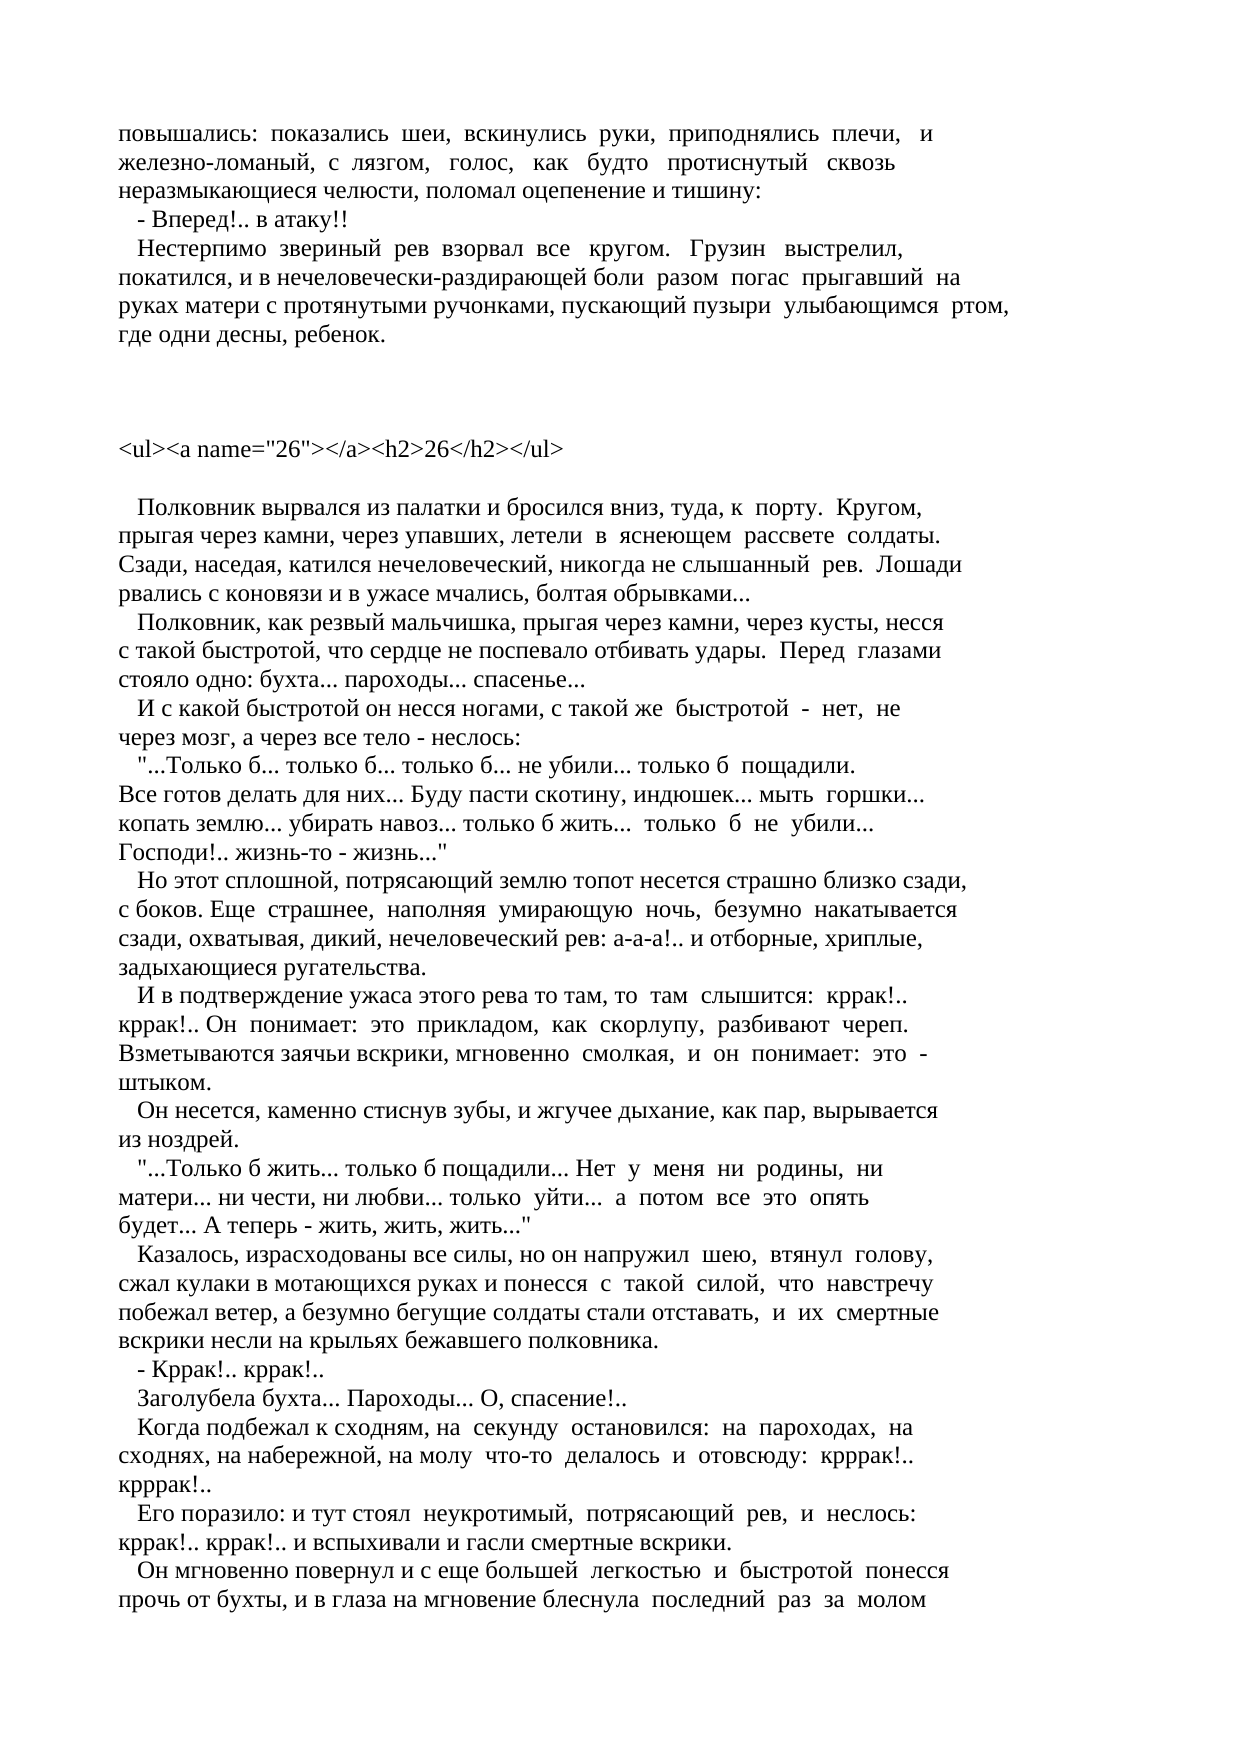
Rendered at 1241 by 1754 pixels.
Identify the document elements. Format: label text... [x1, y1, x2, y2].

text Но этот сплошной, потрясающий землю топот несется страшно близко сзади, [118, 866, 1122, 894]
text где одни десны, ребенок. [118, 319, 1122, 348]
text Он несется, каменно стиснув зубы, и жгучее дыхание, как пар, вырывается [118, 1096, 1122, 1124]
text прыгая через камни, через упавших, летели в яснеющем рассвете солдаты. [118, 521, 1122, 549]
text "...Только б... только б... только б... не убили... только б пощадили. [118, 751, 1122, 779]
text кррак!.. Он понимает: это прикладом, как скорлупу, разбивают череп. [118, 1009, 1122, 1038]
text - Кррак!.. кррак!.. [118, 1354, 1122, 1383]
text Все готов делать для них... Буду пасти скотину, индюшек... мыть горшки... [118, 779, 1122, 808]
text будет... А теперь - жить, жить, жить..." [118, 1211, 1122, 1239]
text Заголубела бухта... Пароходы... О, спасение!.. [118, 1383, 1122, 1412]
text штыком. [118, 1067, 1122, 1096]
text матери... ни чести, ни любви... только уйти... а потом все это опять [118, 1182, 1122, 1211]
text рвались с коновязи и в ужасе мчались, болтая обрывками... [118, 578, 1122, 607]
text руках матери с протянутыми ручонками, пускающий пузыри улыбающимся ртом, [118, 291, 1122, 319]
text И с какой быстротой он несся ногами, с такой же быстротой - нет, не [118, 693, 1122, 722]
text неразмыкающиеся челюсти, поломал оцепенение и тишину: [118, 176, 1122, 204]
text И в подтверждение ужаса этого рева то там, то там слышится: кррак!.. [118, 981, 1122, 1009]
text стояло одно: бухта... пароходы... спасенье... [118, 664, 1122, 693]
text вскрики несли на крыльях бежавшего полковника. [118, 1326, 1122, 1354]
text Казалось, израсходованы все силы, но он напружил шею, втянул голову, [118, 1239, 1122, 1268]
text Господи!.. жизнь-то - жизнь..." [118, 837, 1122, 866]
text Нестерпимо звериный рев взорвал все кругом. Грузин выстрелил, [118, 233, 1122, 262]
text Взметываются заячьи вскрики, мгновенно смолкая, и он понимает: это - [118, 1038, 1122, 1067]
text сзади, охватывая, дикий, нечеловеческий рев: а-а-а!.. и отборные, хриплые, [118, 923, 1122, 952]
text задыхающиеся ругательства. [118, 952, 1122, 981]
text с такой быстротой, что сердце не поспевало отбивать удары. Перед глазами [118, 636, 1122, 664]
text повышались: показались шеи, вскинулись руки, приподнялись плечи, и [118, 118, 1122, 147]
text сходнях, на набережной, на молу что-то делалось и отовсюду: крррак!.. [118, 1441, 1122, 1469]
text Его поразило: и тут стоял неукротимый, потрясающий рев, и неслось: [118, 1498, 1122, 1527]
text сжал кулаки в мотающихся руках и понесся с такой силой, что навстречу [118, 1268, 1122, 1297]
text через мозг, а через все тело - неслось: [118, 722, 1122, 751]
text - Вперед!.. в атаку!! [118, 204, 1122, 233]
text <ul><a name="26"></a><h2>26</h2></ul> [118, 434, 1122, 463]
text кррак!.. кррак!.. и вспыхивали и гасли смертные вскрики. [118, 1527, 1122, 1556]
text Сзади, наседая, катился нечеловеческий, никогда не слышанный рев. Лошади [118, 549, 1122, 578]
text с боков. Еще страшнее, наполняя умирающую ночь, безумно накатывается [118, 894, 1122, 923]
text крррак!.. [118, 1469, 1122, 1498]
text Когда подбежал к сходням, на секунду остановился: на пароходах, на [118, 1412, 1122, 1441]
text побежал ветер, а безумно бегущие солдаты стали отставать, и их смертные [118, 1297, 1122, 1326]
text прочь от бухты, и в глаза на мгновение блеснула последний раз за молом [118, 1584, 1122, 1613]
text Полковник, как резвый мальчишка, прыгая через камни, через кусты, несся [118, 607, 1122, 636]
text Полковник вырвался из палатки и бросился вниз, туда, к порту. Кругом, [118, 492, 1122, 521]
text покатился, и в нечеловечески-раздирающей боли разом погас прыгавший на [118, 262, 1122, 291]
text из ноздрей. [118, 1124, 1122, 1153]
text копать землю... убирать навоз... только б жить... только б не убили... [118, 808, 1122, 837]
text Он мгновенно повернул и с еще большей легкостью и быстротой понесся [118, 1556, 1122, 1584]
text железно-ломаный, с лязгом, голос, как будто протиснутый сквозь [118, 147, 1122, 176]
text "...Только б жить... только б пощадили... Нет у меня ни родины, ни [118, 1153, 1122, 1182]
